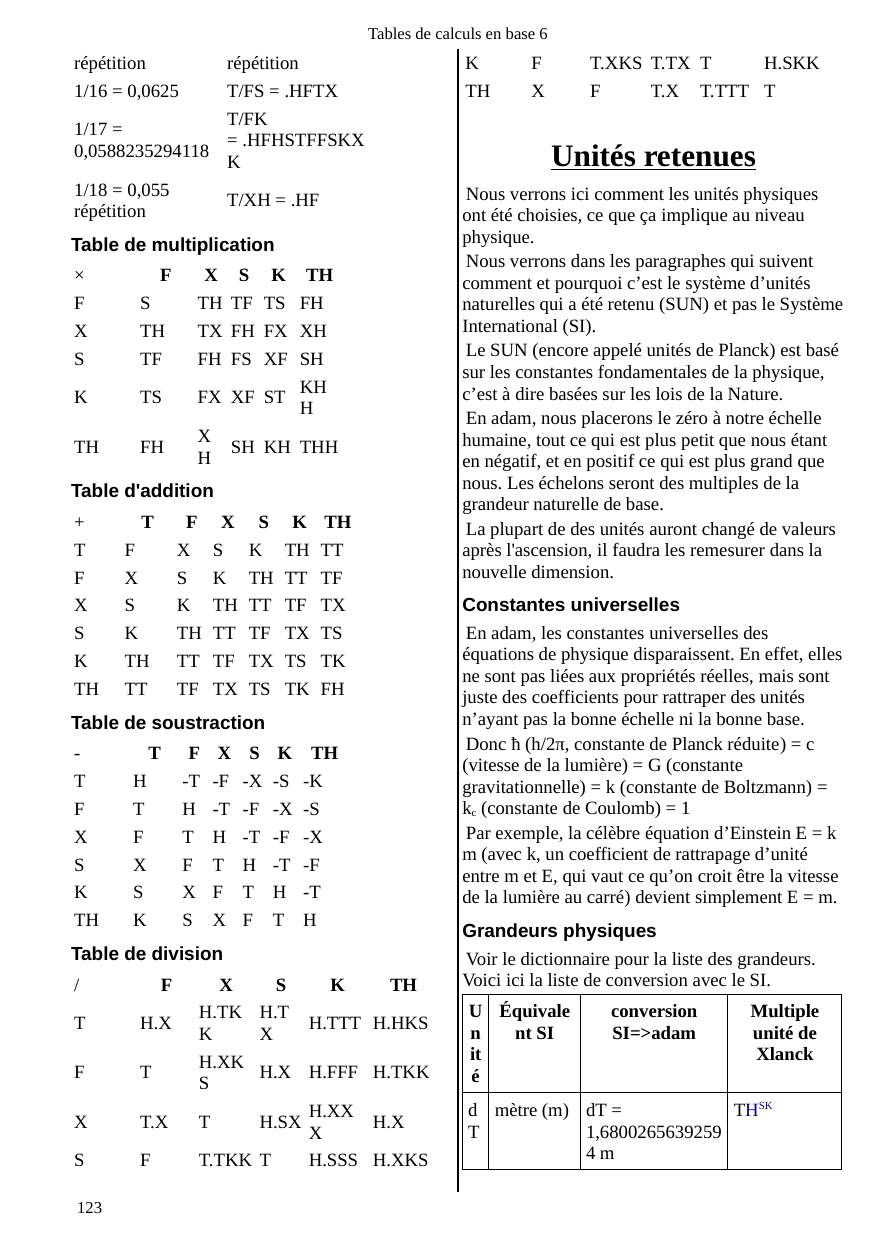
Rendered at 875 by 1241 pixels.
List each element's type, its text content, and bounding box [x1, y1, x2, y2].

table_cell TS [137, 373, 194, 422]
table_cell H.HKS [370, 998, 437, 1047]
table_cell H [179, 795, 209, 822]
table_cell TF [210, 647, 245, 675]
table_cell KH [260, 422, 296, 471]
table_cell TF [245, 619, 281, 647]
table_cell THH [296, 422, 342, 471]
table_header F [174, 508, 209, 536]
table_header Multiple unité de Xlanck [728, 995, 841, 1092]
table_cell FH [228, 317, 260, 345]
table_cell K [71, 647, 121, 675]
table_cell TH [137, 317, 194, 345]
table_cell T/XH = .HF [224, 175, 377, 225]
table_cell -T [270, 850, 300, 878]
table_cell répétition [71, 49, 224, 77]
table_header X [210, 508, 245, 536]
table_cell F [239, 906, 269, 934]
table_cell T.XKS [587, 49, 647, 77]
table_cell H.XXX [305, 1097, 369, 1146]
table_cell FH [137, 422, 194, 471]
table_header Unité [463, 995, 488, 1092]
table_cell TK [281, 675, 317, 702]
table_cell 1/17 = 0,0588235294118 [71, 104, 224, 175]
table_cell SH [228, 422, 260, 471]
table_cell TH [462, 77, 528, 104]
table_cell -T [239, 823, 269, 850]
text Le SUN (encore appelé unités de Planck) est basé sur les constantes fondamentales de la physique, c’est à dire basées sur les lois de la Nature. [462, 339, 844, 404]
table_cell XF [228, 373, 260, 422]
table_cell TX [210, 675, 245, 702]
table_cell ST [260, 373, 296, 422]
table_cell dT [463, 1093, 488, 1169]
table_cell H.XKS [196, 1048, 256, 1097]
table_cell H [239, 850, 269, 878]
table_cell FH [194, 345, 227, 372]
table_header S [239, 739, 269, 767]
table_header S [228, 261, 260, 289]
table_cell T [137, 1048, 196, 1097]
text Nous verrons ici comment les unités physiques ont été choisies, ce que ça implique au niveau physique. [462, 182, 844, 247]
table_cell H.X [370, 1097, 437, 1146]
text Nous verrons dans les paragraphes qui suivent comment et pourquoi c’est le système d’unités naturelles qui a été retenu (SUN) et pas le Système International (SI). [462, 250, 844, 336]
table_cell SH [296, 345, 342, 372]
table_cell FX [260, 317, 296, 345]
table_cell -F [239, 795, 269, 822]
table_header T [130, 739, 179, 767]
table_cell T [130, 795, 179, 822]
table_cell THSK [728, 1093, 841, 1169]
table_cell K [71, 878, 130, 906]
table_cell T.TTT [697, 77, 761, 104]
table_cell mètre (m) [489, 1093, 580, 1169]
table_header + [71, 508, 121, 536]
table_cell T [71, 767, 130, 795]
table_header F [137, 970, 196, 998]
table_cell F [528, 49, 587, 77]
subtitle Table de multiplication [71, 233, 453, 255]
table_cell T [256, 1146, 305, 1174]
table_cell S [71, 1146, 137, 1174]
table_cell 1/18 = 0,055 répétition [71, 175, 224, 225]
table_cell T.X [648, 77, 697, 104]
table_cell X [71, 317, 137, 345]
table_cell H [130, 767, 179, 795]
table_cell H.FFF [305, 1048, 369, 1097]
table_cell X [209, 906, 239, 934]
table_cell T [196, 1097, 256, 1146]
table_cell FX [194, 373, 227, 422]
table_cell H.X [256, 1048, 305, 1097]
table_cell TH [174, 619, 209, 647]
table_cell K [245, 536, 281, 563]
table_cell H.SSS [305, 1146, 369, 1174]
table_cell S [174, 564, 209, 591]
table_cell dT = 1,68002656392594 m [581, 1093, 727, 1169]
table_cell -K [300, 767, 349, 795]
table_cell K [462, 49, 528, 77]
table_cell F [121, 536, 173, 563]
subtitle Table d'addition [71, 480, 453, 502]
table_cell K [210, 564, 245, 591]
table_cell X [130, 850, 179, 878]
table_cell H.TTT [305, 998, 369, 1047]
table_header S [245, 508, 281, 536]
table_cell TH [281, 536, 317, 563]
table_cell T [270, 906, 300, 934]
table_header T [121, 508, 173, 536]
table_cell -F [270, 823, 300, 850]
table_cell TS [260, 289, 296, 317]
table_cell T [697, 49, 761, 77]
text En adam, nous placerons le zéro à notre échelle humaine, tout ce qui est plus petit que nous étant en négatif, et en positif ce qui est plus grand que nous. Les échelons seront des multiples de la grandeur naturelle de base. [462, 407, 844, 515]
table_cell K [130, 906, 179, 934]
table_cell K [71, 373, 137, 422]
table_cell H.SKK [761, 49, 828, 77]
table_cell TF [228, 289, 260, 317]
table_cell TF [174, 675, 209, 702]
table_cell F [71, 564, 121, 591]
table_cell S [137, 289, 194, 317]
table_cell X [528, 77, 587, 104]
table_cell T.TKK [196, 1146, 256, 1174]
subtitle Unités retenues [462, 138, 844, 174]
table_cell -T [179, 767, 209, 795]
table_cell H [270, 878, 300, 906]
table_cell H [300, 906, 349, 934]
text En adam, les constantes universelles des équations de physique disparaissent. En effet, elles ne sont pas liées aux propriétés réelles, mais sont juste des coefficients pour rattraper des unités n’ayant pas la bonne échelle ni la bonne base. [462, 622, 844, 729]
table_cell S [179, 906, 209, 934]
table_cell F [587, 77, 647, 104]
table_cell TT [245, 591, 281, 619]
table_cell X [71, 1097, 137, 1146]
subtitle Table de division [71, 943, 453, 964]
table_cell F [71, 289, 137, 317]
subtitle Grandeurs physiques [462, 920, 844, 941]
table_cell TF [281, 591, 317, 619]
table_cell -S [300, 795, 349, 822]
table_cell TF [317, 564, 358, 591]
table_cell F [71, 1048, 137, 1097]
table_cell -X [270, 795, 300, 822]
table_cell FH [317, 675, 358, 702]
table_cell TT [210, 619, 245, 647]
table_cell S [210, 536, 245, 563]
table_header K [270, 739, 300, 767]
subtitle Table de soustraction [71, 711, 453, 733]
table_cell H [209, 823, 239, 850]
table_cell F [209, 878, 239, 906]
text La plupart de des unités auront changé de valeurs après l'ascension, il faudra les remesurer dans la nouvelle dimension. [462, 518, 844, 582]
table_cell S [121, 591, 173, 619]
table_header Équivalent SI [489, 995, 580, 1092]
table_cell TH [194, 289, 227, 317]
table_cell TH [210, 591, 245, 619]
table_cell TX [194, 317, 227, 345]
table_header K [305, 970, 369, 998]
table_header X [209, 739, 239, 767]
table_cell X [121, 564, 173, 591]
table_cell TS [245, 675, 281, 702]
text Par exemple, la célèbre équation d’Einstein E = k m (avec k, un coefficient de rattrapage d’unité entre m et E, qui vaut ce qu’on croit être la vitesse de la lumière au carré) devient simplement E = m. [462, 822, 844, 908]
table_cell T.X [137, 1097, 196, 1146]
table_cell H.XKS [370, 1146, 437, 1174]
table_cell TH [121, 647, 173, 675]
table_cell F [71, 795, 130, 822]
table_header TH [317, 508, 358, 536]
table_cell -T [209, 795, 239, 822]
table_header F [179, 739, 209, 767]
table_header K [260, 261, 296, 289]
table_cell F [130, 823, 179, 850]
table_cell TX [245, 647, 281, 675]
table_cell K [121, 619, 173, 647]
table_cell -X [300, 823, 349, 850]
table_cell -X [239, 767, 269, 795]
table_cell T/FK = .HFHSTFFSKXK [224, 104, 377, 175]
table_cell T [209, 850, 239, 878]
table_cell H.X [137, 998, 196, 1047]
table_cell S [71, 619, 121, 647]
table_cell H.TKK [370, 1048, 437, 1097]
table_cell -T [300, 878, 349, 906]
table_header K [281, 508, 317, 536]
table_header - [71, 739, 130, 767]
table_cell S [71, 345, 137, 372]
table_cell T [179, 823, 209, 850]
table_cell TH [71, 422, 137, 471]
table_cell répétition [224, 49, 377, 77]
table_header × [71, 261, 137, 289]
table_header X [194, 261, 227, 289]
table_cell TT [317, 536, 358, 563]
table_cell TS [281, 647, 317, 675]
table_cell TH [245, 564, 281, 591]
table_cell X [174, 536, 209, 563]
table_cell XF [260, 345, 296, 372]
text Donc ħ (h/2π, constante de Planck réduite) = c (vitesse de la lumière) = G (constante gravitationnelle) = k (constante de Boltzmann) = kc (constante de Coulomb) = 1 [462, 732, 844, 819]
table_cell X [71, 823, 130, 850]
table_cell H.SX [256, 1097, 305, 1146]
table_cell TS [317, 619, 358, 647]
table_header conversion SI=>adam [581, 995, 727, 1092]
table_cell TF [137, 345, 194, 372]
table_cell T [239, 878, 269, 906]
table_cell F [137, 1146, 196, 1174]
table_cell T [71, 536, 121, 563]
subtitle Constantes universelles [462, 594, 844, 616]
table_cell S [71, 850, 130, 878]
table_header TH [300, 739, 349, 767]
table_cell F [179, 850, 209, 878]
table_cell H.TX [256, 998, 305, 1047]
table_cell T.TX [648, 49, 697, 77]
table_cell X [179, 878, 209, 906]
table_cell TX [317, 591, 358, 619]
table_cell K [174, 591, 209, 619]
table_cell TX [281, 619, 317, 647]
table_cell TH [71, 906, 130, 934]
table_cell H.TKK [196, 998, 256, 1047]
table_cell T [71, 998, 137, 1047]
table_cell TT [281, 564, 317, 591]
table_header TH [296, 261, 342, 289]
table_header S [256, 970, 305, 998]
table_cell XH [296, 317, 342, 345]
table_cell S [130, 878, 179, 906]
table_cell FH [296, 289, 342, 317]
table_cell T/FS = .HFTX [224, 77, 377, 104]
table_cell X [71, 591, 121, 619]
table_cell TT [174, 647, 209, 675]
table_cell -S [270, 767, 300, 795]
text Voir le dictionnaire pour la liste des grandeurs. Voici ici la liste de conversion avec le SI. [462, 947, 844, 991]
table_cell TK [317, 647, 358, 675]
table_cell T [761, 77, 828, 104]
table_cell KHH [296, 373, 342, 422]
table_cell -F [300, 850, 349, 878]
table_cell TT [121, 675, 173, 702]
table_cell TH [71, 675, 121, 702]
table_header TH [370, 970, 437, 998]
table_cell XH [194, 422, 227, 471]
table_header F [137, 261, 194, 289]
table_cell 1/16 = 0,0625 [71, 77, 224, 104]
table_cell FS [228, 345, 260, 372]
table_header / [71, 970, 137, 998]
table_cell -F [209, 767, 239, 795]
table_header X [196, 970, 256, 998]
